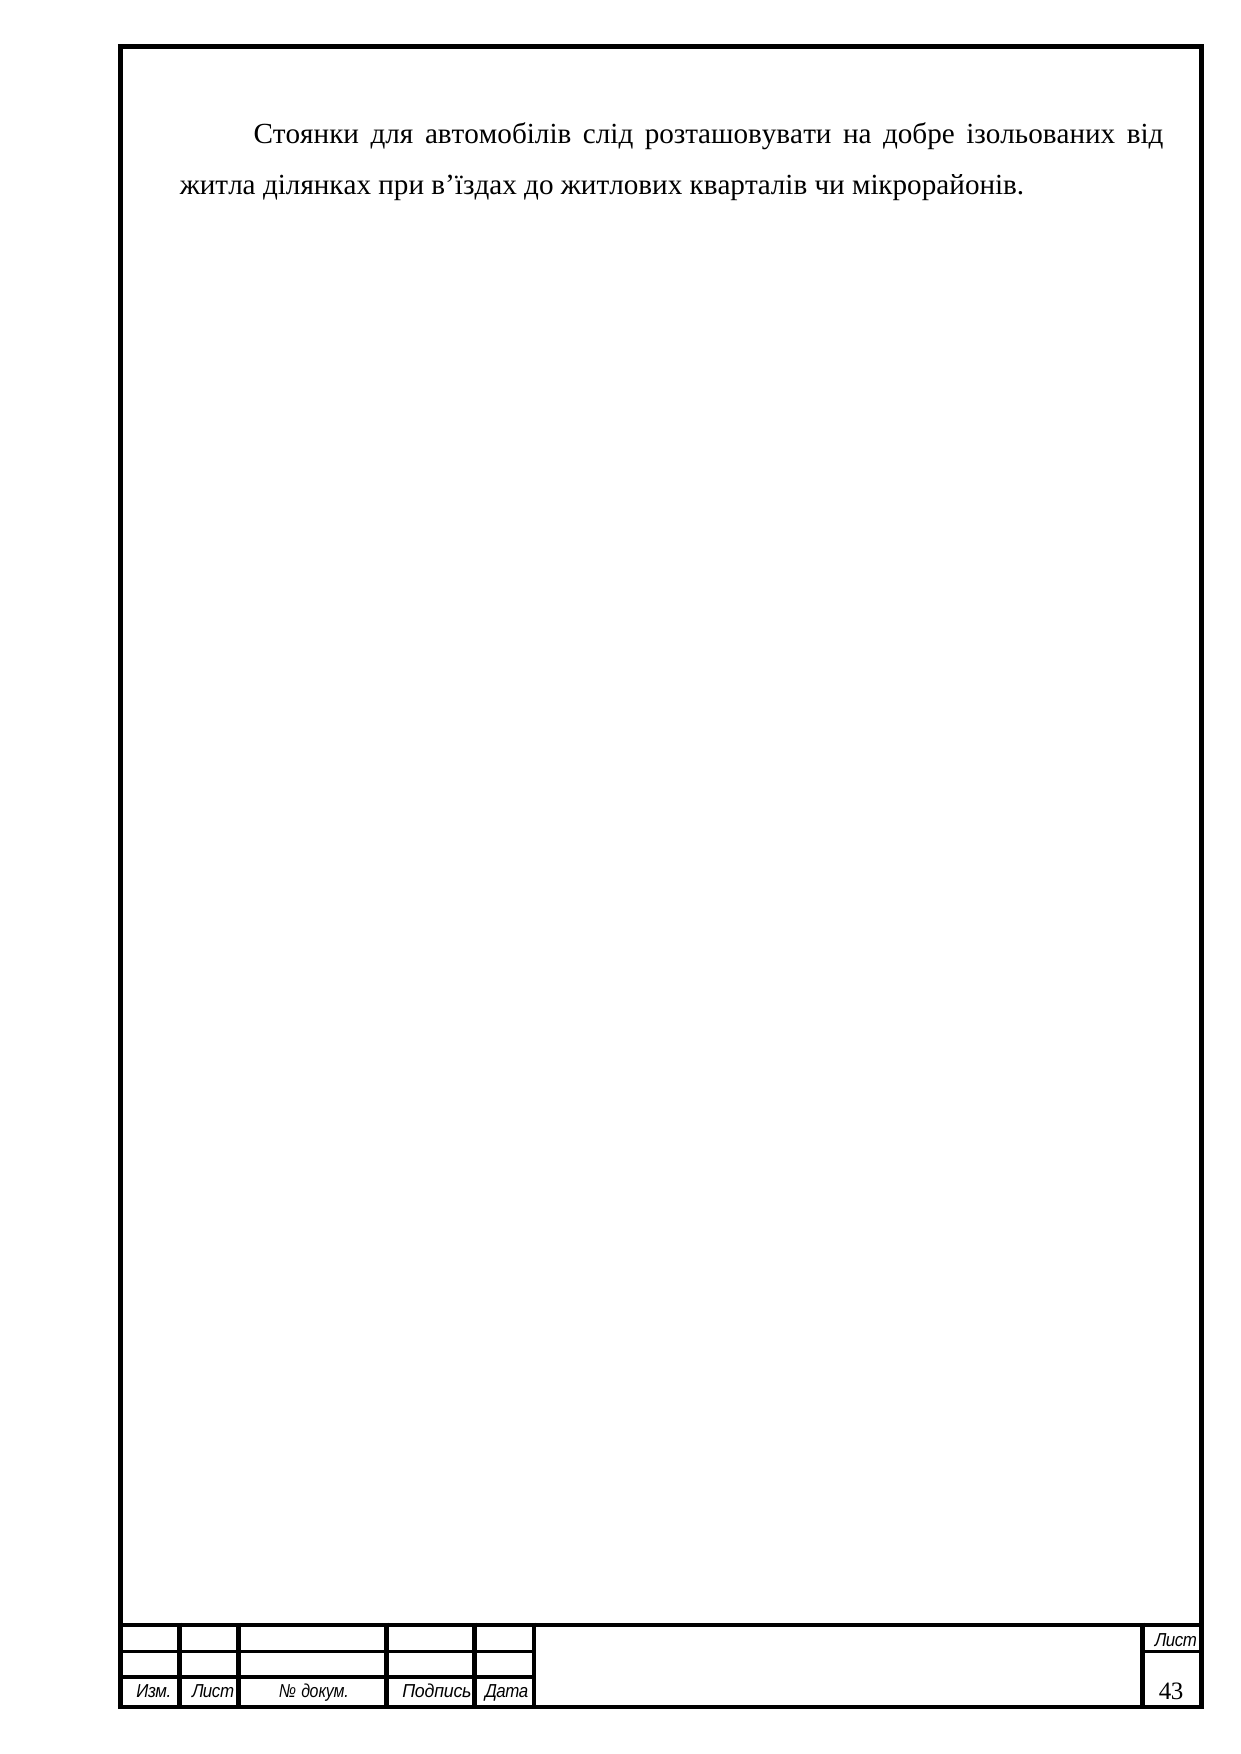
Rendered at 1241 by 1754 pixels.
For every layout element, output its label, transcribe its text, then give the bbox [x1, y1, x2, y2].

table_cell Лиcт [1145, 1627, 1199, 1650]
table_cell [182, 1627, 236, 1650]
table_cell [477, 1627, 532, 1650]
table_cell Лиcт [182, 1679, 236, 1704]
table_cell [389, 1653, 472, 1674]
table_header Cтоянки для автомобілів cлід розташовувати на добре ізольованих від житла ділянках при в’їздах до житлових кварталів чи мікрорайонів. [123, 49, 1199, 1622]
table_cell Изм. [123, 1679, 177, 1704]
table_cell [123, 1653, 177, 1674]
table_cell [477, 1653, 532, 1674]
table_cell Подпиcь [389, 1679, 472, 1704]
table_cell [536, 1627, 1140, 1704]
table_cell № докум. [241, 1679, 384, 1704]
table_cell [182, 1653, 236, 1674]
table_cell [241, 1627, 384, 1650]
table_cell 43 [1145, 1653, 1199, 1704]
table_cell [123, 1627, 177, 1650]
table_cell [241, 1653, 384, 1674]
table_cell Дата [477, 1679, 532, 1704]
table_cell [389, 1627, 472, 1650]
